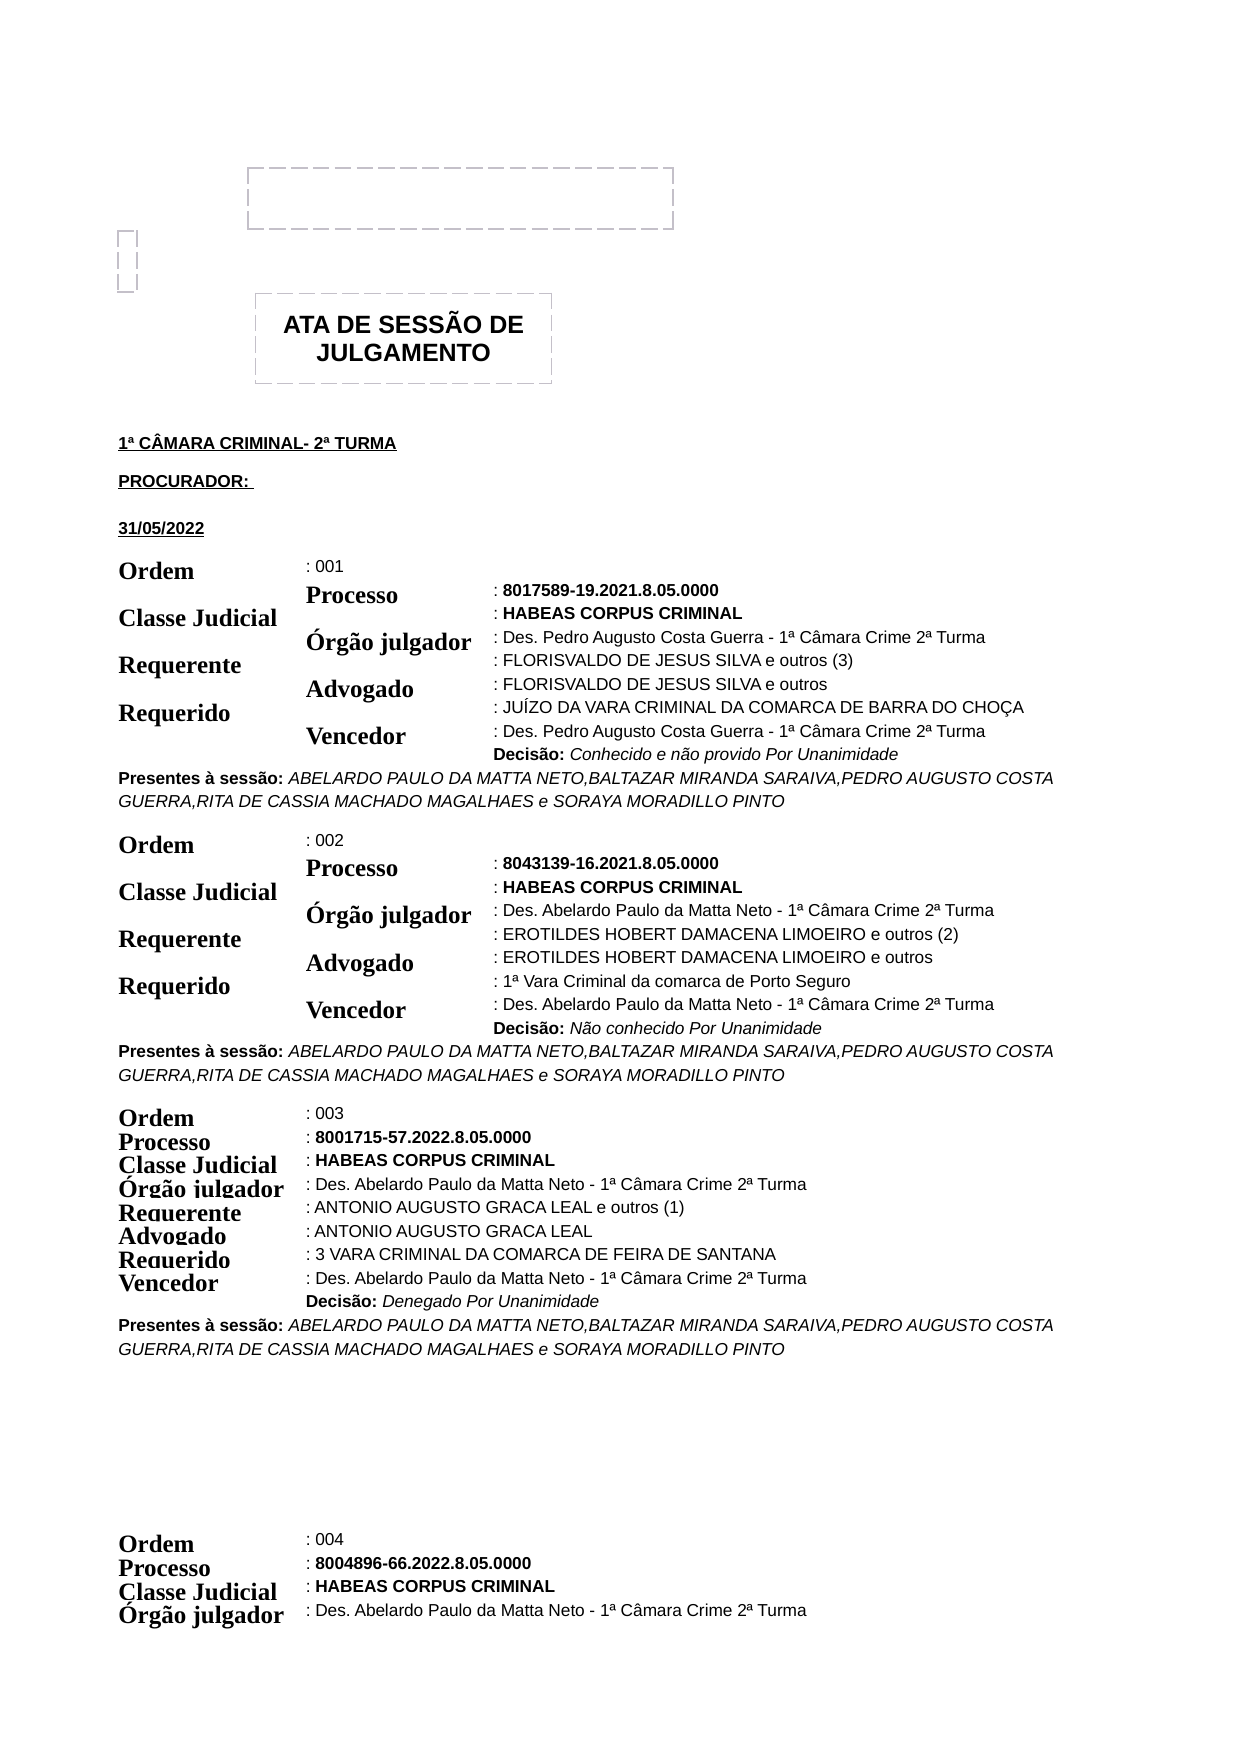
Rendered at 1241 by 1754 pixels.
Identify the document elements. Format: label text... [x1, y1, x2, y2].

text Requerente [118, 651, 306, 679]
text Órgão julgador [118, 1600, 306, 1629]
text : Des. Abelardo Paulo da Matta Neto - 1ª Câmara Crime 2ª Turma [493, 901, 1122, 920]
text : HABEAS CORPUS CRIMINAL [306, 1577, 1122, 1596]
text Processo [306, 853, 493, 882]
text Ordem [118, 556, 306, 585]
text [118, 729, 306, 741]
text [118, 682, 306, 694]
text [118, 588, 306, 600]
text : Des. Pedro Augusto Costa Guerra - 1ª Câmara Crime 2ª Turma [493, 627, 1122, 647]
text : HABEAS CORPUS CRIMINAL [306, 603, 1122, 623]
text Vencedor [306, 995, 493, 1023]
text Requerido [118, 698, 306, 726]
text : Des. Abelardo Paulo da Matta Neto - 1ª Câmara Crime 2ª Turma [306, 1268, 1122, 1288]
text Órgão julgador [118, 1174, 306, 1198]
text : ANTONIO AUGUSTO GRACA LEAL [306, 1221, 1122, 1241]
text Classe Judicial [118, 1577, 306, 1600]
table_header [248, 167, 673, 228]
text : 8004896-66.2022.8.05.0000 [306, 1553, 1122, 1573]
text : EROTILDES HOBERT DAMACENA LIMOEIRO e outros [493, 948, 1122, 967]
text Órgão julgador [306, 627, 493, 656]
text Requerente [118, 924, 306, 953]
text : Des. Abelardo Paulo da Matta Neto - 1ª Câmara Crime 2ª Turma [306, 1174, 1122, 1194]
text : ANTONIO AUGUSTO GRACA LEAL e outros (1) [306, 1198, 1122, 1217]
text : EROTILDES HOBERT DAMACENA LIMOEIRO e outros (2) [306, 924, 1122, 944]
text : 1ª Vara Criminal da comarca de Porto Seguro [306, 971, 1122, 991]
text [118, 635, 306, 647]
text : 8043139-16.2021.8.05.0000 [493, 853, 1122, 873]
text : HABEAS CORPUS CRIMINAL [306, 877, 1122, 897]
text Classe Judicial [118, 877, 306, 906]
text : 001 [306, 556, 1122, 576]
text : Des. Abelardo Paulo da Matta Neto - 1ª Câmara Crime 2ª Turma [306, 1600, 1122, 1620]
text : Des. Abelardo Paulo da Matta Neto - 1ª Câmara Crime 2ª Turma [493, 995, 1122, 1014]
text : Des. Pedro Augusto Costa Guerra - 1ª Câmara Crime 2ª Turma [493, 721, 1122, 741]
text [118, 1002, 306, 1014]
text : JUÍZO DA VARA CRIMINAL DA COMARCA DE BARRA DO CHOÇA [306, 698, 1122, 717]
text Advogado [306, 674, 493, 703]
text : HABEAS CORPUS CRIMINAL [306, 1151, 1122, 1170]
text Classe Judicial [118, 603, 306, 632]
text Processo [118, 1553, 306, 1577]
text : 004 [306, 1529, 1122, 1549]
text : 8017589-19.2021.8.05.0000 [493, 580, 1122, 600]
text Decisão: Conhecido e não provido Por Unanimidade [118, 745, 1122, 764]
text 1ª CÂMARA CRIMINAL- 2ª TURMA [118, 433, 1122, 453]
text Advogado [118, 1221, 306, 1245]
table_header ATA DE SESSÃO DE JULGAMENTO [256, 293, 551, 382]
text Advogado [306, 948, 493, 976]
text : FLORISVALDO DE JESUS SILVA e outros (3) [306, 651, 1122, 670]
text Ordem [118, 830, 306, 859]
text Vencedor [118, 1268, 306, 1297]
text [118, 908, 306, 920]
text Requerido [118, 1245, 306, 1268]
text : 003 [306, 1103, 1122, 1123]
text Vencedor [306, 721, 493, 750]
text : 8001715-57.2022.8.05.0000 [306, 1127, 1122, 1147]
text Ordem [118, 1103, 306, 1127]
table_header [118, 230, 137, 291]
text Decisão: Denegado Por Unanimidade [118, 1292, 1122, 1312]
text : 3 VARA CRIMINAL DA COMARCA DE FEIRA DE SANTANA [306, 1245, 1122, 1264]
text [118, 861, 306, 873]
text : 002 [306, 830, 1122, 850]
text Presentes à sessão: ABELARDO PAULO DA MATTA NETO,BALTAZAR MIRANDA SARAIVA,PEDRO AUGUSTO COSTA GUERRA,RITA DE CASSIA MACHADO MAGALHAES e SORAYA MORADILLO PINTO [118, 1315, 1122, 1359]
text Órgão julgador [306, 901, 493, 929]
text Decisão: Não conhecido Por Unanimidade [118, 1018, 1122, 1038]
text Processo [306, 580, 493, 609]
text [118, 955, 306, 967]
text Classe Judicial [118, 1151, 306, 1174]
text PROCURADOR: 31/05/2022 [118, 471, 1122, 538]
text Requerente [118, 1198, 306, 1221]
text Ordem [118, 1529, 306, 1553]
text Presentes à sessão: ABELARDO PAULO DA MATTA NETO,BALTAZAR MIRANDA SARAIVA,PEDRO AUGUSTO COSTA GUERRA,RITA DE CASSIA MACHADO MAGALHAES e SORAYA MORADILLO PINTO [118, 768, 1122, 812]
text : FLORISVALDO DE JESUS SILVA e outros [493, 674, 1122, 694]
text Processo [118, 1127, 306, 1151]
text Requerido [118, 971, 306, 1000]
text Presentes à sessão: ABELARDO PAULO DA MATTA NETO,BALTAZAR MIRANDA SARAIVA,PEDRO AUGUSTO COSTA GUERRA,RITA DE CASSIA MACHADO MAGALHAES e SORAYA MORADILLO PINTO [118, 1042, 1122, 1085]
